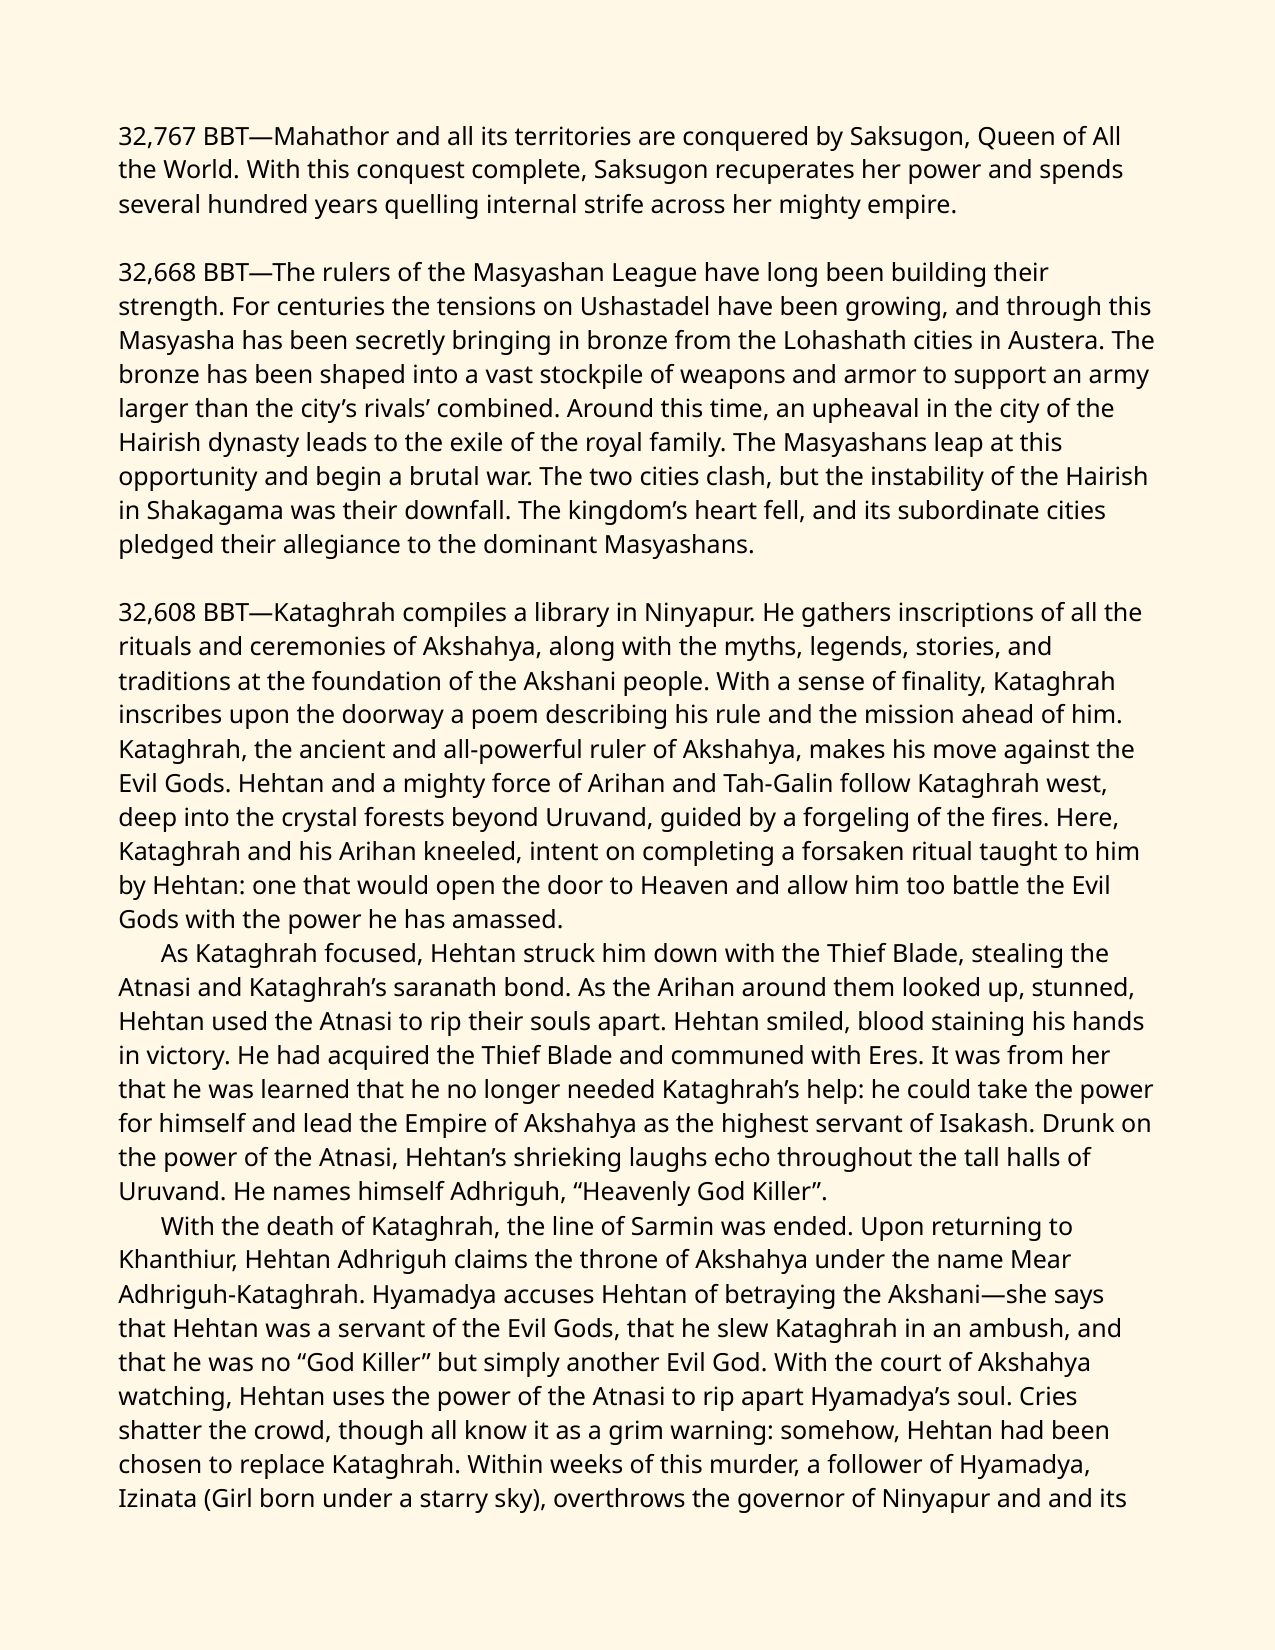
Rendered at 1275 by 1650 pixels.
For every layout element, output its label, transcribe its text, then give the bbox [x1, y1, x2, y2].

text 32,668 BBT—The rulers of the Masyashan League have long been building their strength. For centuries the tensions on Ushastadel have been growing, and through this Masyasha has been secretly bringing in bronze from the Lohashath cities in Austera. The bronze has been shaped into a vast stockpile of weapons and armor to support an army larger than the city’s rivals’ combined. Around this time, an upheaval in the city of the Hairish dynasty leads to the exile of the royal family. The Masyashans leap at this opportunity and begin a brutal war. The two cities clash, but the instability of the Hairish in Shakagama was their downfall. The kingdom’s heart fell, and its subordinate cities pledged their allegiance to the dominant Masyashans. [118, 254, 1157, 561]
text With the death of Kataghrah, the line of Sarmin was ended. Upon returning to Khanthiur, Hehtan Adhriguh claims the throne of Akshahya under the name Mear Adhriguh-Kataghrah. Hyamadya accuses Hehtan of betraying the Akshani—she says that Hehtan was a servant of the Evil Gods, that he slew Kataghrah in an ambush, and that he was no “God Killer” but simply another Evil God. With the court of Akshahya watching, Hehtan uses the power of the Atnasi to rip apart Hyamadya’s soul. Cries shatter the crowd, though all know it as a grim warning: somehow, Hehtan had been chosen to replace Kataghrah. Within weeks of this murder, a follower of Hyamadya, Izinata (Girl born under a starry sky), overthrows the governor of Ninyapur and and its [118, 1208, 1157, 1515]
text As Kataghrah focused, Hehtan struck him down with the Thief Blade, stealing the Atnasi and Kataghrah’s saranath bond. As the Arihan around them looked up, stunned, Hehtan used the Atnasi to rip their souls apart. Hehtan smiled, blood staining his hands in victory. He had acquired the Thief Blade and communed with Eres. It was from her that he was learned that he no longer needed Kataghrah’s help: he could take the power for himself and lead the Empire of Akshahya as the highest servant of Isakash. Drunk on the power of the Atnasi, Hehtan’s shrieking laughs echo throughout the tall halls of Uruvand. He names himself Adhriguh, “Heavenly God Killer”. [118, 936, 1157, 1208]
text 32,767 BBT—Mahathor and all its territories are conquered by Saksugon, Queen of All the World. With this conquest complete, Saksugon recuperates her power and spends several hundred years quelling internal strife across her mighty empire. [118, 118, 1157, 220]
text 32,608 BBT—Kataghrah compiles a library in Ninyapur. He gathers inscriptions of all the rituals and ceremonies of Akshahya, along with the myths, legends, stories, and traditions at the foundation of the Akshani people. With a sense of finality, Kataghrah inscribes upon the doorway a poem describing his rule and the mission ahead of him. Kataghrah, the ancient and all-powerful ruler of Akshahya, makes his move against the Evil Gods. Hehtan and a mighty force of Arihan and Tah-Galin follow Kataghrah west, deep into the crystal forests beyond Uruvand, guided by a forgeling of the fires. Here, Kataghrah and his Arihan kneeled, intent on completing a forsaken ritual taught to him by Hehtan: one that would open the door to Heaven and allow him too battle the Evil Gods with the power he has amassed. [118, 595, 1157, 936]
